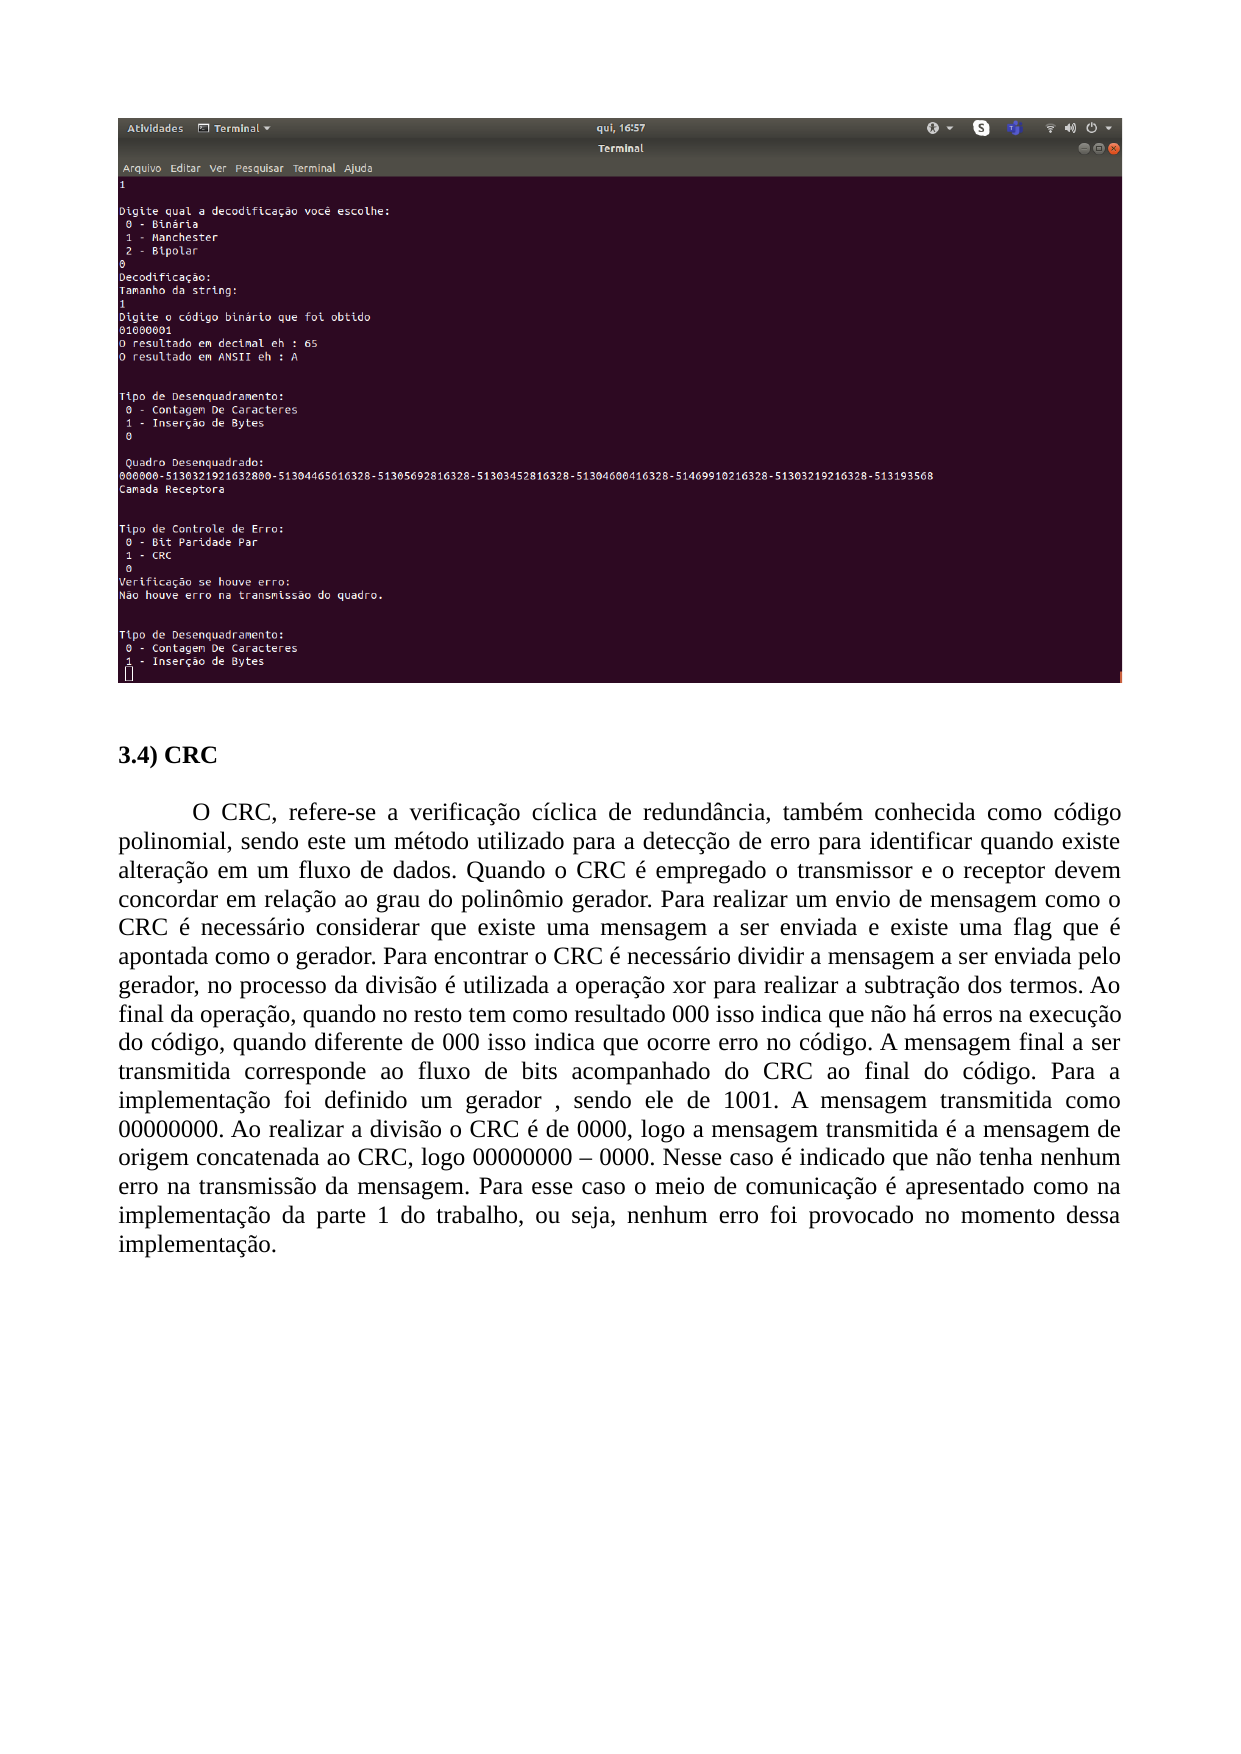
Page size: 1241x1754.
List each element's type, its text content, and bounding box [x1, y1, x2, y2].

text 3.4) CRC [118, 740, 1122, 769]
picture [118, 118, 1123, 683]
text O CRC, refere-se a verificação cíclica de redundância, também conhecida como código polinomial, sendo este um método utilizado para a detecção de erro para identificar quando existe alteração em um fluxo de dados. Quando o CRC é empregado o transmissor e o receptor devem concordar em relação ao grau do polinômio gerador. Para realizar um envio de mensagem como o CRC é necessário considerar que existe uma mensagem a ser enviada e existe uma flag que é apontada como o gerador. Para encontrar o CRC é necessário dividir a mensagem a ser enviada pelo gerador, no processo da divisão é utilizada a operação xor para realizar a subtração dos termos. Ao final da operação, quando no resto tem como resultado 000 isso indica que não há erros na execução do código, quando diferente de 000 isso indica que ocorre erro no código. A mensagem final a ser transmitida corresponde ao fluxo de bits acompanhado do CRC ao final do código. Para a implementação foi definido um gerador , sendo ele de 1001. A mensagem transmitida como 00000000. Ao realizar a divisão o CRC é de 0000, logo a mensagem transmitida é a mensagem de origem concatenada ao CRC, logo 00000000 – 0000. Nesse caso é indicado que não tenha nenhum erro na transmissão da mensagem. Para esse caso o meio de comunicação é apresentado como na implementação da parte 1 do trabalho, ou seja, nenhum erro foi provocado no momento dessa implementação. [118, 797, 1122, 1257]
